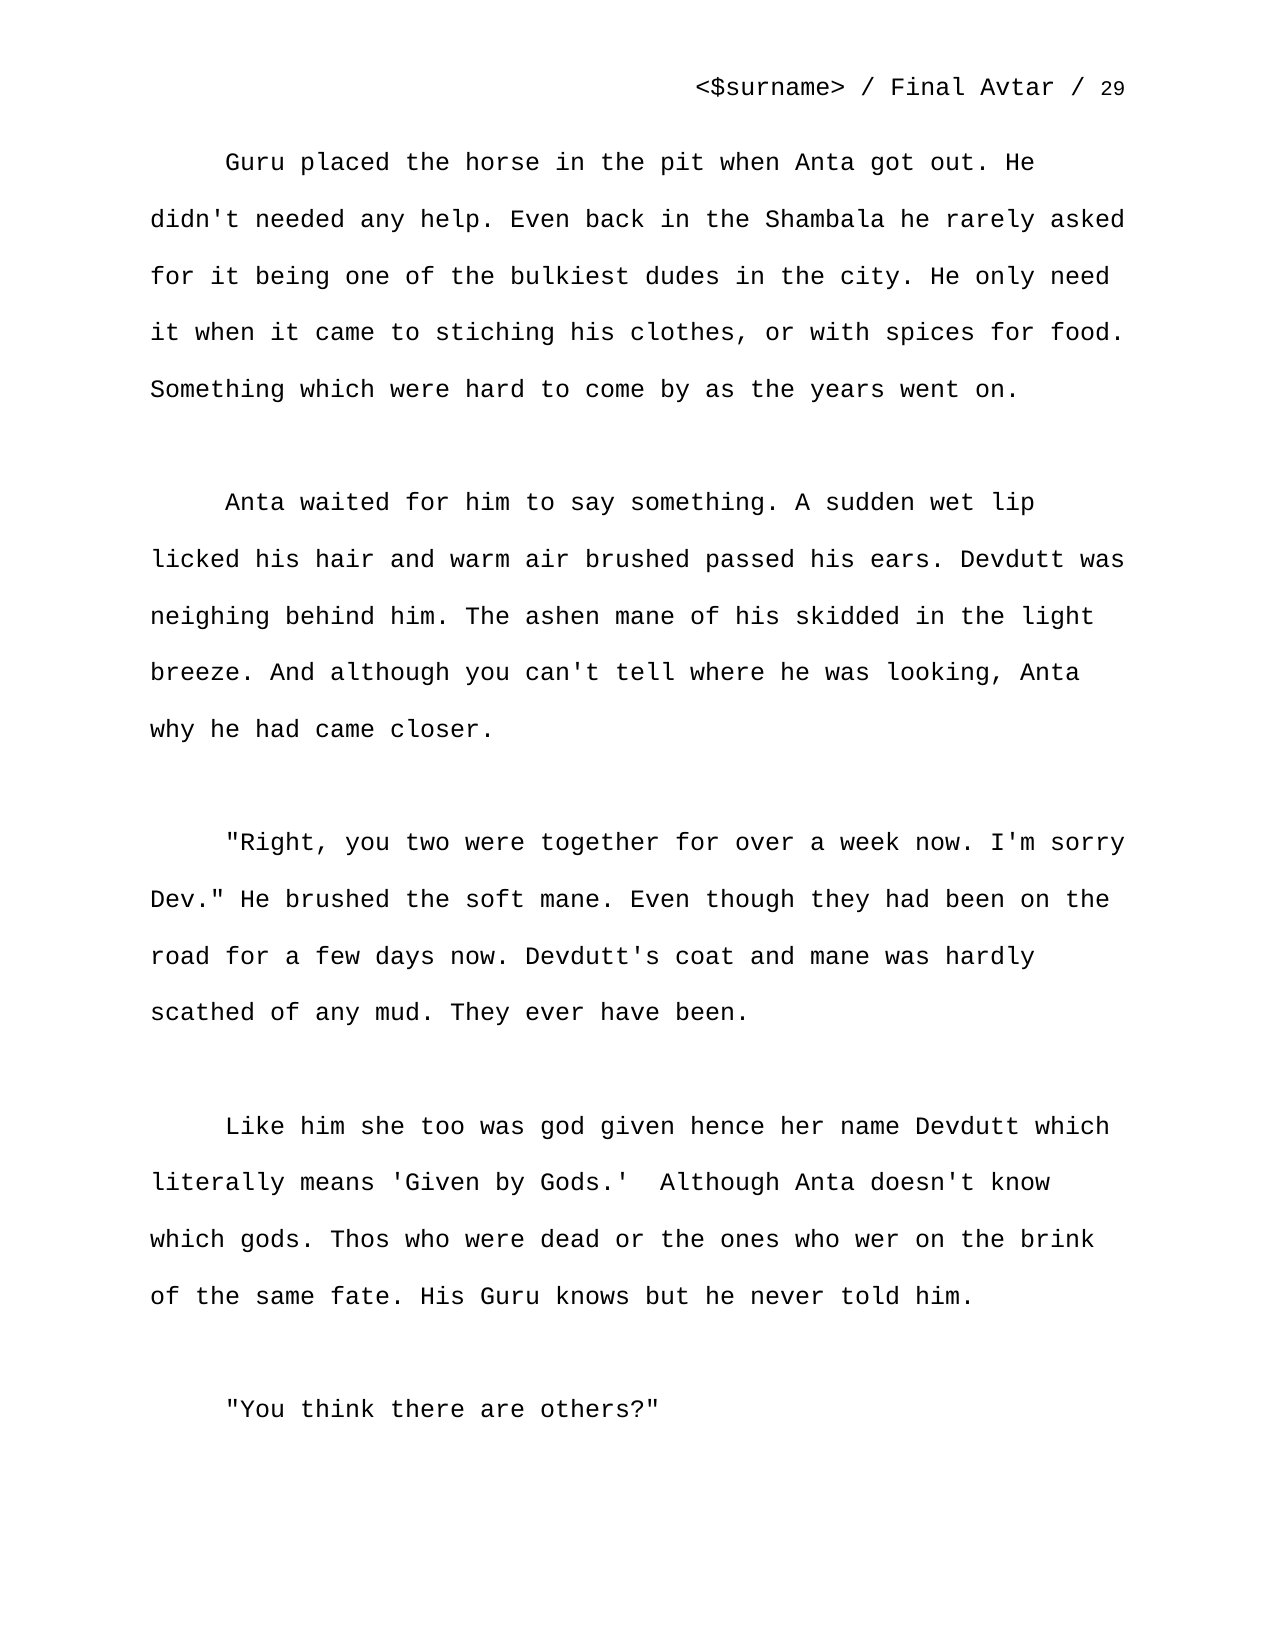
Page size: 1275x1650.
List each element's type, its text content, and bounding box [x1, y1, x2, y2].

text Anta waited for him to say something. A sudden wet lip licked his hair and warm air brushed passed his ears. Devdutt was neighing behind him. The ashen mane of his skidded in the light breeze. And although you can't tell where he was looking, Anta why he had came closer. [150, 490, 1125, 745]
text "Right, you two were together for over a week now. I'm sorry Dev." He brushed the soft mane. Even though they had been on the road for a few days now. Devdutt's coat and mane was hardly scathed of any mud. They ever have been. [150, 830, 1125, 1028]
text Like him she too was god given hence her name Devdutt which literally means 'Given by Gods.' Although Anta doesn't know which gods. Thos who were dead or the ones who wer on the brink of the same fate. His Guru knows but he never told him. [150, 1113, 1125, 1312]
text "You think there are others?" [150, 1397, 1125, 1425]
text Guru placed the horse in the pit when Anta got out. He didn't needed any help. Even back in the Shambala he rarely asked for it being one of the bulkiest dudes in the city. He only need it when it came to stiching his clothes, or with spices for food. Something which were hard to come by as the years went on. [150, 150, 1125, 405]
